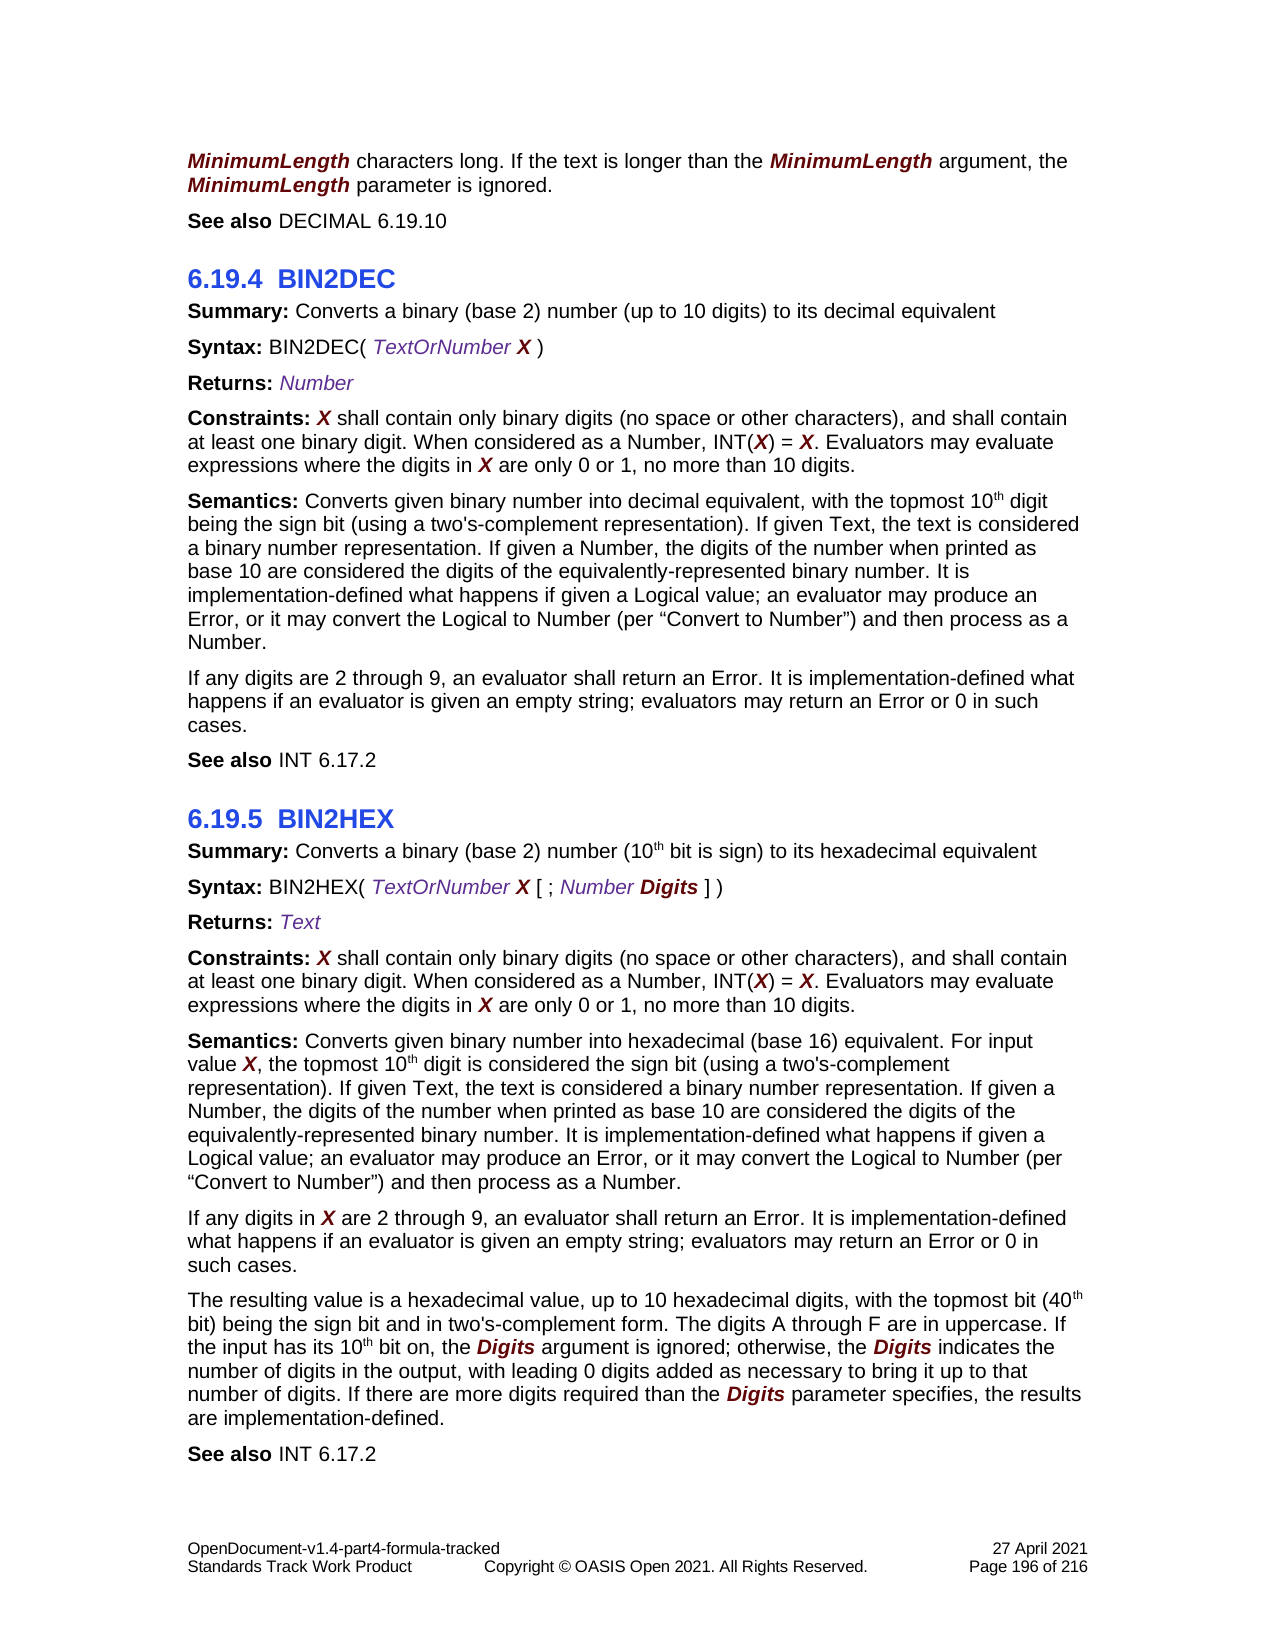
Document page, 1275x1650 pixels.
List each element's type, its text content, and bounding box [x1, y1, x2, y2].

subtitle BIN2DEC [187, 264, 1088, 294]
text Returns: Number [187, 371, 1088, 394]
text Constraints: X shall contain only binary digits (no space or other characters), and shall contain at least one binary digit. When considered as a Number, INT(X) = X. Evaluators may evaluate expressions where the digits in X are only 0 or 1, no more than 10 digits. [187, 407, 1088, 477]
text Semantics: Converts given binary number into hexadecimal (base 16) equivalent. For input value X, the topmost 10th digit is considered the sign bit (using a two's-complement representation). If given Text, the text is considered a binary number representation. If given a Number, the digits of the number when printed as base 10 are considered the digits of the equivalently-represented binary number. It is implementation-defined what happens if given a Logical value; an evaluator may produce an Error, or it may convert the Logical to Number (per “Convert to Number”) and then process as a Number. [187, 1029, 1088, 1194]
text The resulting value is a hexadecimal value, up to 10 hexadecimal digits, with the topmost bit (40th bit) being the sign bit and in two's-complement form. The digits A through F are in uppercase. If the input has its 10th bit on, the Digits argument is ignored; otherwise, the Digits indicates the number of digits in the output, with leading 0 digits added as necessary to bring it up to that number of digits. If there are more digits required than the Digits parameter specifies, the results are implementation-defined. [187, 1289, 1088, 1430]
text If any digits in X are 2 through 9, an evaluator shall return an Error. It is implementation-defined what happens if an evaluator is given an empty string; evaluators may return an Error or 0 in such cases. [187, 1206, 1088, 1277]
text Semantics: Converts given binary number into decimal equivalent, with the topmost 10th digit being the sign bit (using a two's-complement representation). If given Text, the text is considered a binary number representation. If given a Number, the digits of the number when printed as base 10 are considered the digits of the equivalently-represented binary number. It is implementation-defined what happens if given a Logical value; an evaluator may produce an Error, or it may convert the Logical to Number (per “Convert to Number”) and then process as a Number. [187, 489, 1088, 654]
text Constraints: X shall contain only binary digits (no space or other characters), and shall contain at least one binary digit. When considered as a Number, INT(X) = X. Evaluators may evaluate expressions where the digits in X are only 0 or 1, no more than 10 digits. [187, 946, 1088, 1017]
text Syntax: BIN2HEX( TextOrNumber X [ ; Number Digits ] ) [187, 875, 1088, 899]
subtitle BIN2HEX [187, 803, 1088, 833]
text See also INT 6.17.2 [187, 1442, 1088, 1466]
text Syntax: BIN2DEC( TextOrNumber X ) [187, 335, 1088, 359]
text Returns: Text [187, 911, 1088, 934]
text See also DECIMAL 6.19.10 [187, 209, 1088, 233]
text If any digits are 2 through 9, an evaluator shall return an Error. It is implementation-defined what happens if an evaluator is given an empty string; evaluators may return an Error or 0 in such cases. [187, 666, 1088, 737]
text See also INT 6.17.2 [187, 749, 1088, 772]
text Summary: Converts a binary (base 2) number (up to 10 digits) to its decimal equivalent [187, 300, 1088, 323]
text MinimumLength characters long. If the text is longer than the MinimumLength argument, the MinimumLength parameter is ignored. [187, 150, 1088, 197]
text Summary: Converts a binary (base 2) number (10th bit is sign) to its hexadecimal equivalent [187, 839, 1088, 863]
